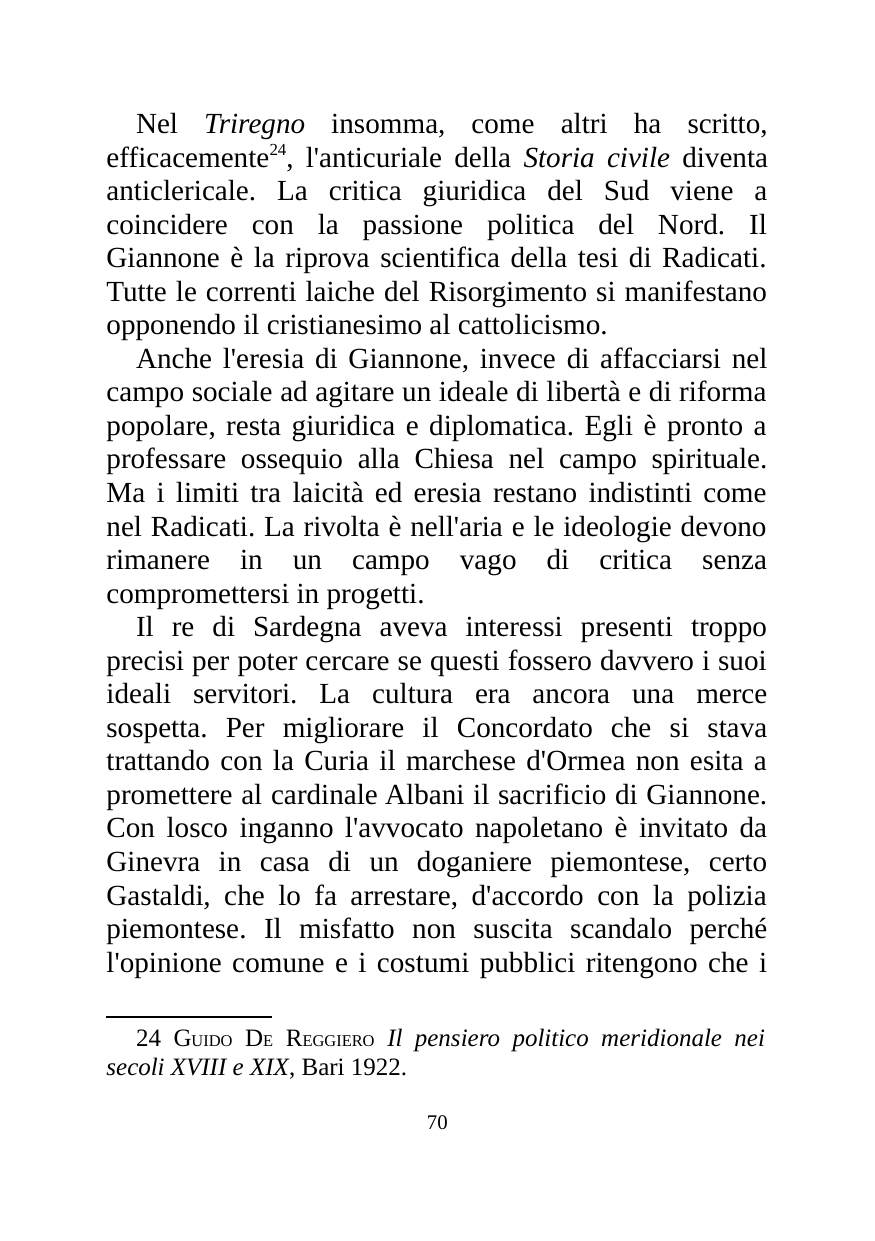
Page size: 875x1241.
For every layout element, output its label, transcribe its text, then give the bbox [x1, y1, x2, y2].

text Guido De Reggiero Il pensiero politico meridionale nei secoli XVIII e XIX, Bari 1922. [106, 1023, 768, 1080]
text Nel Triregno insomma, come altri ha scritto, efficacemente, l'anticuriale della Storia civile diventa anticlericale. La critica giuridica del Sud viene a coincidere con la passione politica del Nord. Il Giannone è la riprova scientifica della tesi di Radicati. Tutte le correnti laiche del Risorgimento si manifestano opponendo il cristianesimo al cattolicismo. [106, 106, 768, 341]
text Il re di Sardegna aveva interessi presenti troppo precisi per poter cercare se questi fossero davvero i suoi ideali servitori. La cultura era ancora una merce sospetta. Per migliorare il Concordato che si stava trattando con la Curia il marchese d'Ormea non esita a promettere al cardinale Albani il sacrificio di Giannone. Con losco inganno l'avvocato napoletano è invitato da Ginevra in casa di un doganiere piemontese, certo Gastaldi, che lo fa arrestare, d'accordo con la polizia piemontese. Il misfatto non suscita scandalo perché l'opinione comune e i costumi pubblici ritengono che i [106, 609, 768, 978]
text Anche l'eresia di Giannone, invece di affacciarsi nel campo sociale ad agitare un ideale di libertà e di riforma popolare, resta giuridica e diplomatica. Egli è pronto a professare ossequio alla Chiesa nel campo spirituale. Ma i limiti tra laicità ed eresia restano indistinti come nel Radicati. La rivolta è nell'aria e le ideologie devono rimanere in un campo vago di critica senza compromettersi in progetti. [106, 341, 768, 609]
